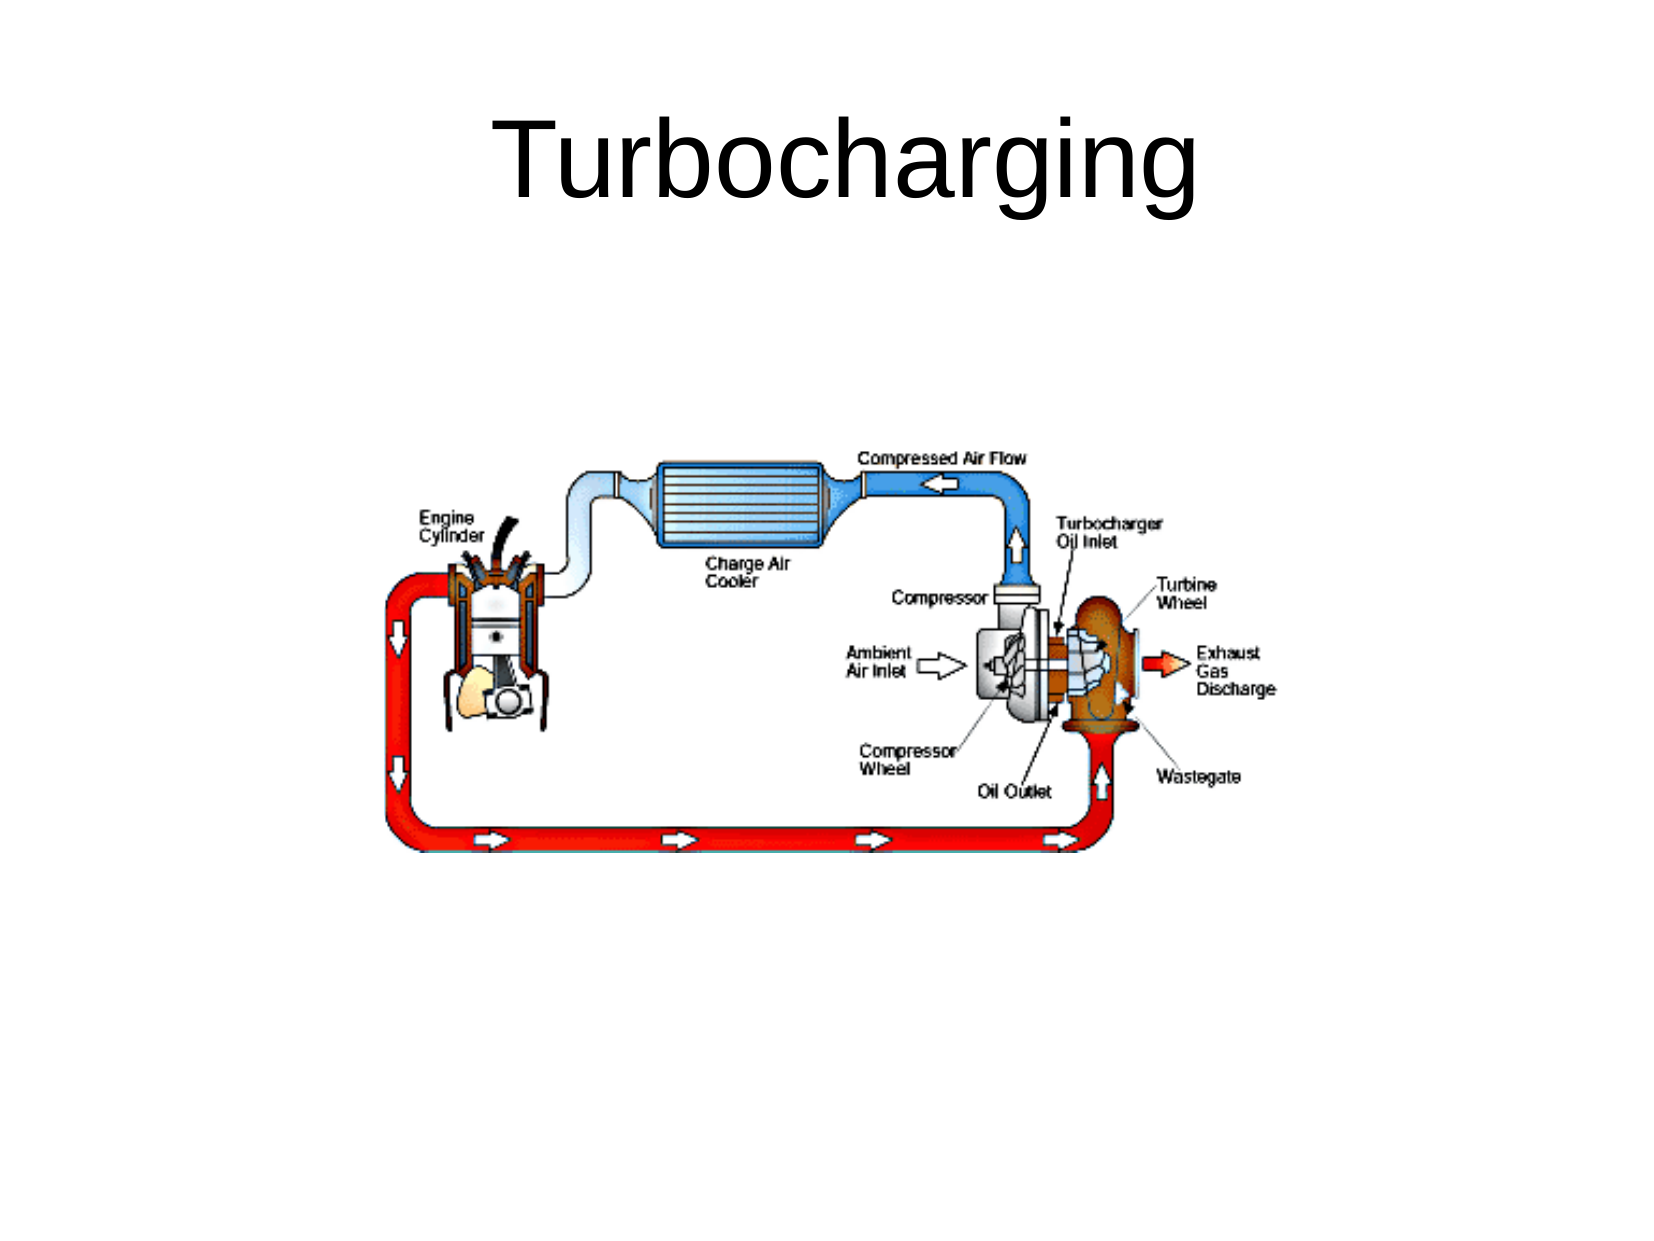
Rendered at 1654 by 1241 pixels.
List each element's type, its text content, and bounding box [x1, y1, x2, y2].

picture [384, 450, 1297, 853]
title Turbocharging [82, 49, 1571, 257]
